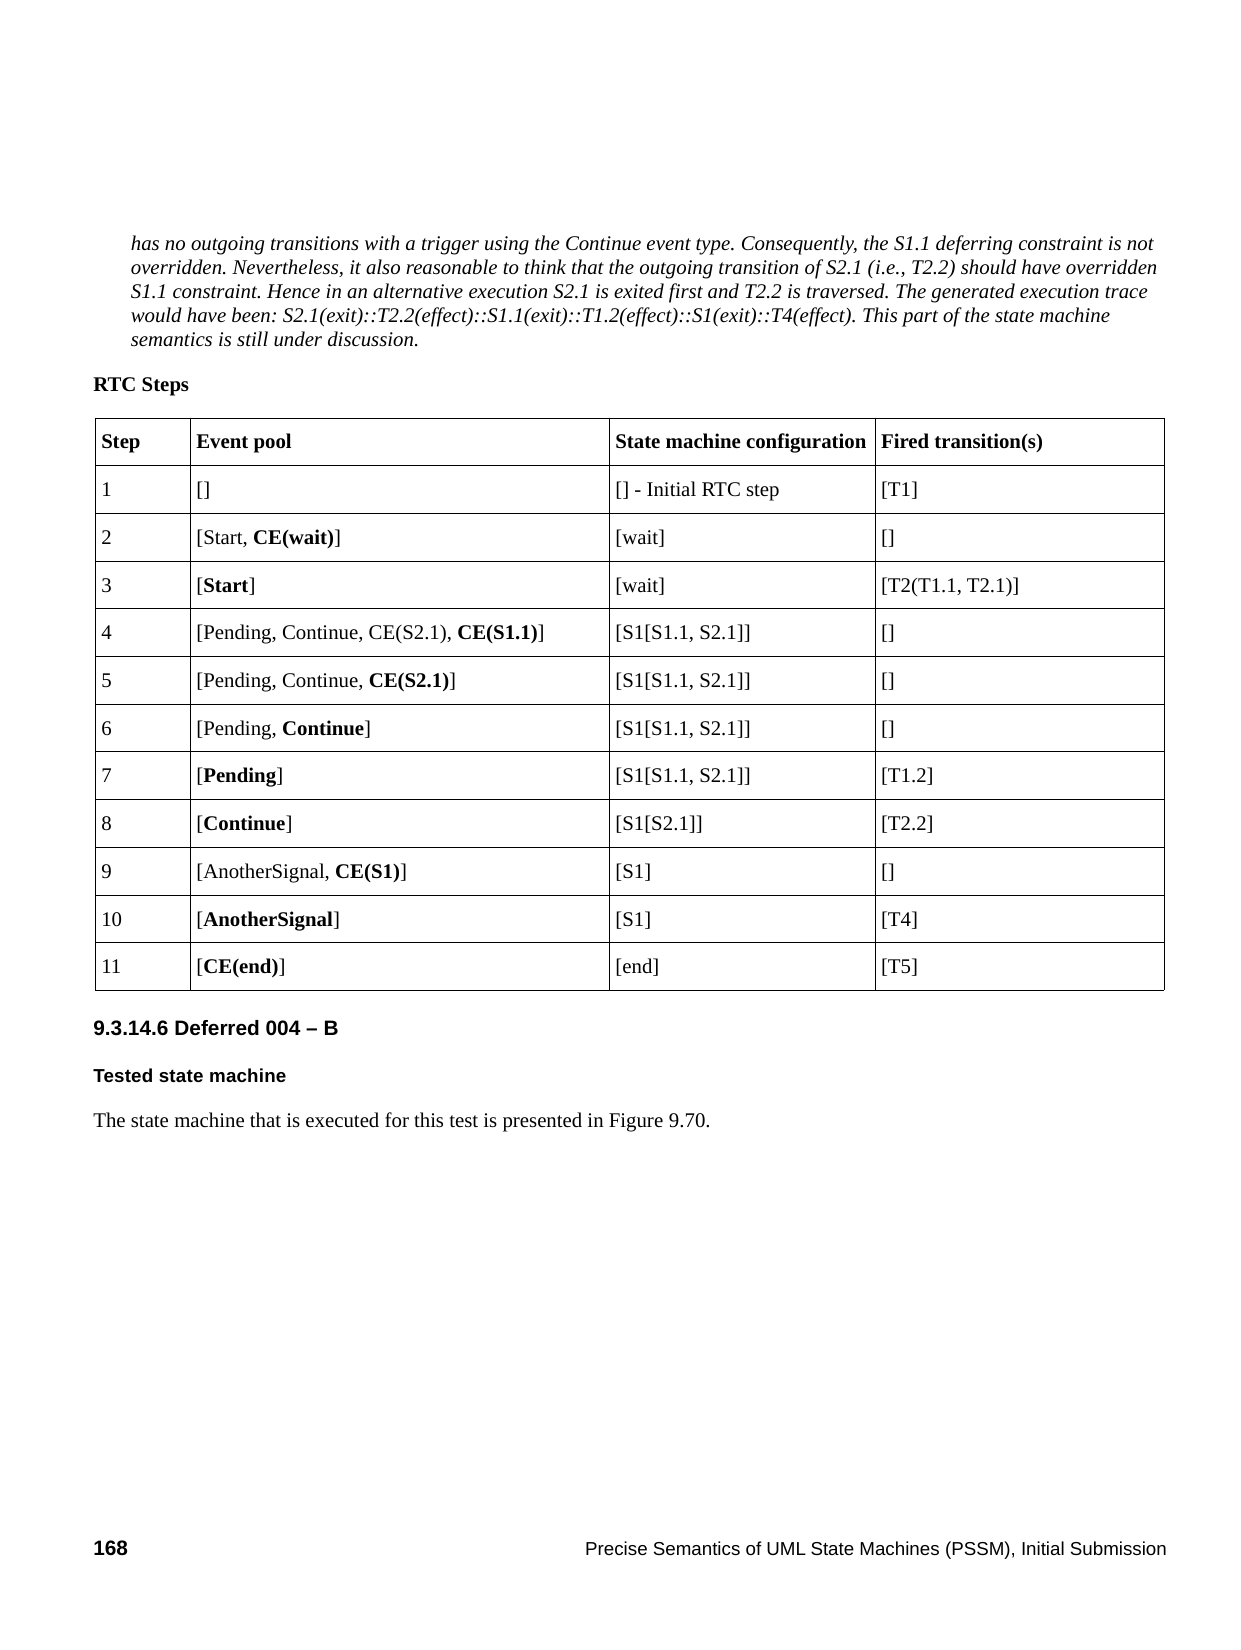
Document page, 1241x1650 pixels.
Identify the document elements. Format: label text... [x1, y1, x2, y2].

table_cell [] - Initial RTC step [610, 466, 875, 513]
text The state machine that is executed for this test is presented in Figure 9.70. [93, 1108, 1164, 1132]
table_cell [Pending, Continue] [191, 705, 609, 751]
table_cell [S1] [610, 896, 875, 942]
table_cell [S1] [610, 848, 875, 894]
table_cell [S1[S1.1, S2.1]] [610, 752, 875, 799]
table_cell [] [876, 657, 1164, 704]
table_cell 8 [96, 800, 190, 847]
table_cell 7 [96, 752, 190, 799]
table_cell [] [876, 609, 1164, 656]
table_cell [Pending] [191, 752, 609, 799]
subtitle Tested state machine [93, 1065, 1164, 1087]
table_cell [end] [610, 943, 875, 990]
table_cell 10 [96, 896, 190, 942]
table_cell [] [191, 466, 609, 513]
table_cell 4 [96, 609, 190, 656]
table_header Step [96, 419, 190, 465]
table_header Fired transition(s) [876, 419, 1164, 465]
table_header Event pool [191, 419, 609, 465]
table_cell [T1] [876, 466, 1164, 513]
table_cell 11 [96, 943, 190, 990]
table_cell [S1[S2.1]] [610, 800, 875, 847]
table_cell [AnotherSignal, CE(S1)] [191, 848, 609, 894]
table_cell [] [876, 848, 1164, 894]
table_cell [Start] [191, 562, 609, 608]
table_cell 6 [96, 705, 190, 751]
table_cell [] [876, 705, 1164, 751]
text RTC Steps [93, 372, 1164, 396]
table_cell [wait] [610, 514, 875, 561]
table_cell [T2.2] [876, 800, 1164, 847]
table_cell [AnotherSignal] [191, 896, 609, 942]
table_cell [Start, CE(wait)] [191, 514, 609, 561]
table_cell [Pending, Continue, CE(S2.1), CE(S1.1)] [191, 609, 609, 656]
table_cell [] [876, 514, 1164, 561]
table_cell [T5] [876, 943, 1164, 990]
table_cell 9 [96, 848, 190, 894]
table_cell [CE(end)] [191, 943, 609, 990]
table_cell [S1[S1.1, S2.1]] [610, 609, 875, 656]
subtitle Deferred 004 – B [93, 1015, 1164, 1040]
table_cell 3 [96, 562, 190, 608]
table_cell [T2(T1.1, T2.1)] [876, 562, 1164, 608]
table_cell 5 [96, 657, 190, 704]
table_cell 2 [96, 514, 190, 561]
table_cell [S1[S1.1, S2.1]] [610, 657, 875, 704]
table_cell [Pending, Continue, CE(S2.1)] [191, 657, 609, 704]
table_header State machine configuration [610, 419, 875, 465]
table_cell [T4] [876, 896, 1164, 942]
table_cell [T1.2] [876, 752, 1164, 799]
table_cell [wait] [610, 562, 875, 608]
table_cell [Continue] [191, 800, 609, 847]
table_cell 1 [96, 466, 190, 513]
table_cell [S1[S1.1, S2.1]] [610, 705, 875, 751]
text has no outgoing transitions with a trigger using the Continue event type. Consequently, the S1.1 deferring constraint is not overridden. Nevertheless, it also reasonable to think that the outgoing transition of S2.1 (i.e., T2.2) should have overridden S1.1 constraint. Hence in an alternative execution S2.1 is exited first and T2.2 is traversed. The generated execution trace would have been: S2.1(exit)::T2.2(effect)::S1.1(exit)::T1.2(effect)::S1(exit)::T4(effect). This part of the state machine semantics is still under discussion. [131, 231, 1164, 351]
